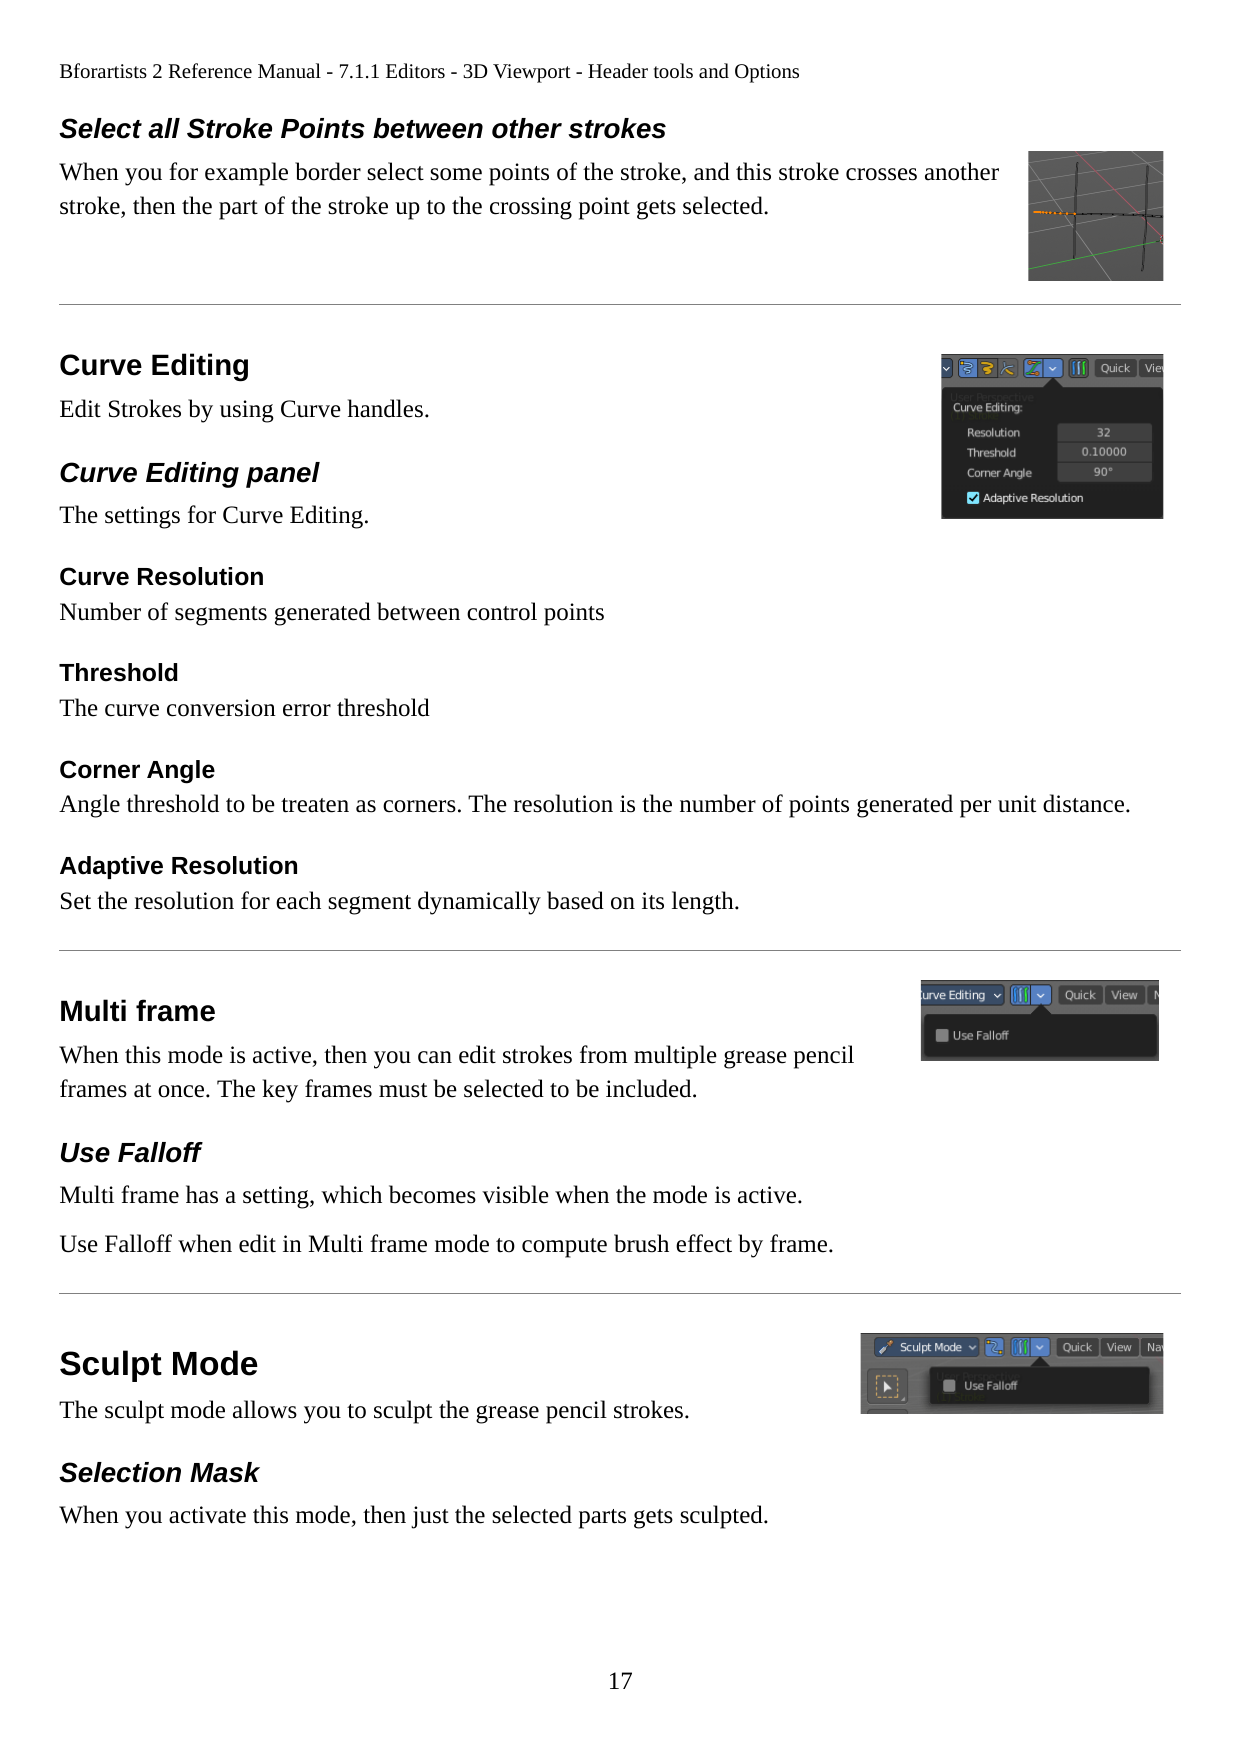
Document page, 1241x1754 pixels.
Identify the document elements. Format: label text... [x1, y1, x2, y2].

text Edit Strokes by using Curve handles. [59, 394, 941, 423]
subtitle Adaptive Resolution [59, 851, 1181, 880]
text When you activate this mode, then just the selected parts gets sculpted. [59, 1501, 1181, 1529]
text The curve conversion error threshold [59, 693, 1181, 722]
text The sculpt mode allows you to sculpt the grease pencil strokes. [59, 1395, 1181, 1423]
subtitle Curve Resolution [59, 562, 1181, 591]
subtitle Threshold [59, 658, 1181, 687]
text Set the resolution for each segment dynamically based on its length. [59, 886, 1181, 915]
subtitle [1164, 1343, 1181, 1382]
picture [1028, 151, 1164, 281]
subtitle [1159, 994, 1181, 1027]
subtitle Multi frame [59, 994, 920, 1027]
subtitle Selection Mask [59, 1456, 1181, 1488]
picture [860, 1333, 1164, 1414]
text Use Falloff when edit in Multi frame mode to compute brush effect by frame. [59, 1229, 1181, 1258]
subtitle Corner Angle [59, 755, 1181, 783]
subtitle Use Falloff [59, 1136, 1181, 1168]
subtitle Sculpt Mode [59, 1343, 860, 1382]
text When you for example border select some points of the stroke, and this stroke crosses another stroke, then the part of the stroke up to the crossing point gets selected. [59, 157, 1028, 220]
subtitle Curve Editing [59, 348, 1181, 382]
text Angle threshold to be treaten as corners. The resolution is the number of points generated per unit distance. [59, 789, 1181, 818]
text When this mode is active, then you can edit strokes from multiple grease pencil frames at once. The key frames must be selected to be included. [59, 1040, 1181, 1103]
text Multi frame has a setting, which becomes visible when the mode is active. [59, 1180, 1181, 1209]
subtitle Select all Stroke Points between other strokes [59, 113, 1181, 144]
subtitle [1164, 456, 1181, 488]
text The settings for Curve Editing. [59, 501, 1181, 529]
picture [920, 980, 1159, 1061]
text Number of segments generated between control points [59, 597, 1181, 626]
subtitle Curve Editing panel [59, 456, 941, 488]
picture [941, 354, 1164, 519]
